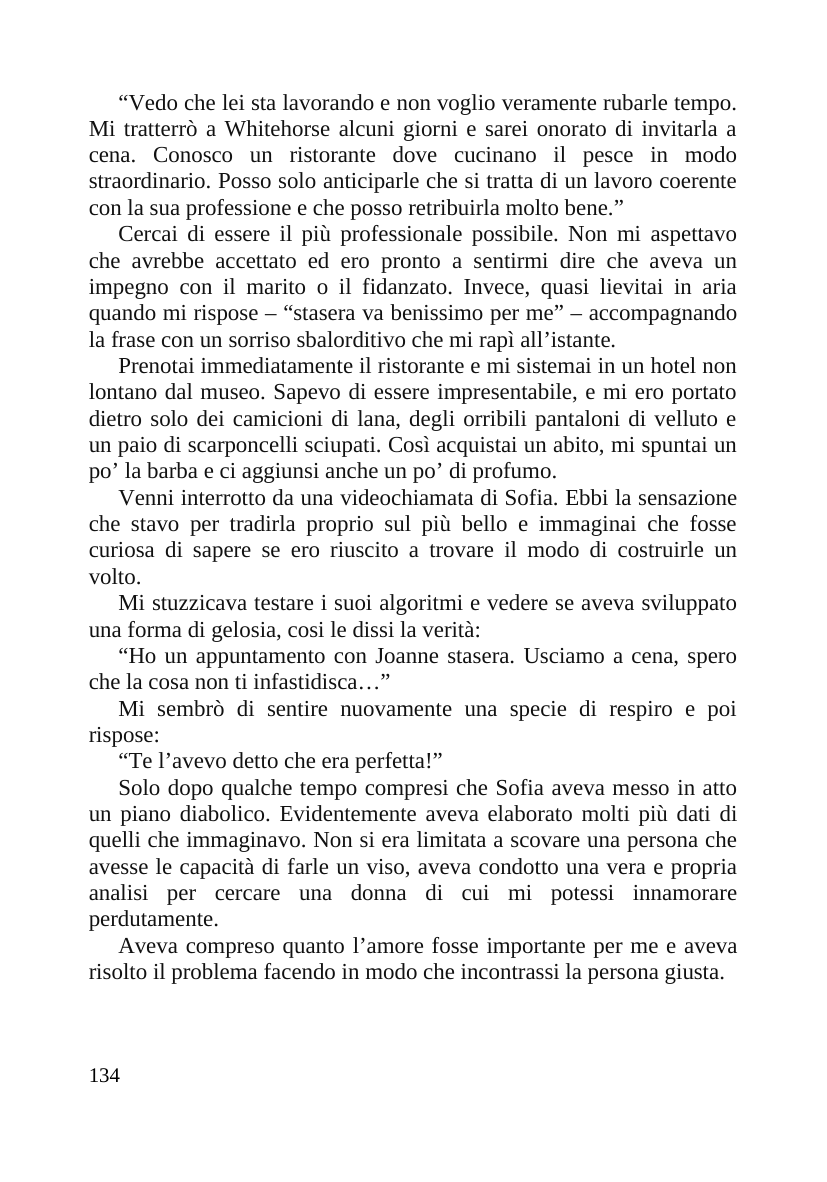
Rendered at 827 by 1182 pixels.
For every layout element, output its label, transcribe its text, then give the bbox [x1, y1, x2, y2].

text Solo dopo qualche tempo compresi che Sofia aveva messo in atto un piano diabolico. Evidentemente aveva elaborato molti più dati di quelli che immaginavo. Non si era limitata a scovare una persona che avesse le capacità di farle un viso, aveva condotto una vera e propria analisi per cercare una donna di cui mi potessi innamorare perdutamente. [88, 774, 738, 932]
text Prenotai immediatamente il ristorante e mi sistemai in un hotel non lontano dal museo. Sapevo di essere impresentabile, e mi ero portato dietro solo dei camicioni di lana, degli orribili pantaloni di velluto e un paio di scarponcelli sciupati. Così acquistai un abito, mi spuntai un po’ la barba e ci aggiunsi anche un po’ di profumo. [88, 352, 738, 484]
text Venni interrotto da una videochiamata di Sofia. Ebbi la sensazione che stavo per tradirla proprio sul più bello e immaginai che fosse curiosa di sapere se ero riuscito a trovare il modo di costruirle un volto. [88, 484, 738, 589]
text “Ho un appuntamento con Joanne stasera. Usciamo a cena, spero che la cosa non ti infastidisca…” [88, 642, 738, 695]
text Mi sembrò di sentire nuovamente una specie di respiro e poi rispose: [88, 695, 738, 747]
text Cercai di essere il più professionale possibile. Non mi aspettavo che avrebbe accettato ed ero pronto a sentirmi dire che aveva un impegno con il marito o il fidanzato. Invece, quasi lievitai in aria quando mi rispose – “stasera va benissimo per me” – accompagnando la frase con un sorriso sbalorditivo che mi rapì all’istante. [88, 220, 738, 352]
text Aveva compreso quanto l’amore fosse importante per me e aveva risolto il problema facendo in modo che incontrassi la persona giusta. [88, 932, 738, 984]
text Mi stuzzicava testare i suoi algoritmi e vedere se aveva sviluppato una forma di gelosia, cosi le dissi la verità: [88, 589, 738, 642]
text “Vedo che lei sta lavorando e non voglio veramente rubarle tempo. Mi tratterrò a Whitehorse alcuni giorni e sarei onorato di invitarla a cena. Conosco un ristorante dove cucinano il pesce in modo straordinario. Posso solo anticiparle che si tratta di un lavoro coerente con la sua professione e che posso retribuirla molto bene.” [88, 88, 738, 220]
text “Te l’avevo detto che era perfetta!” [88, 747, 738, 774]
